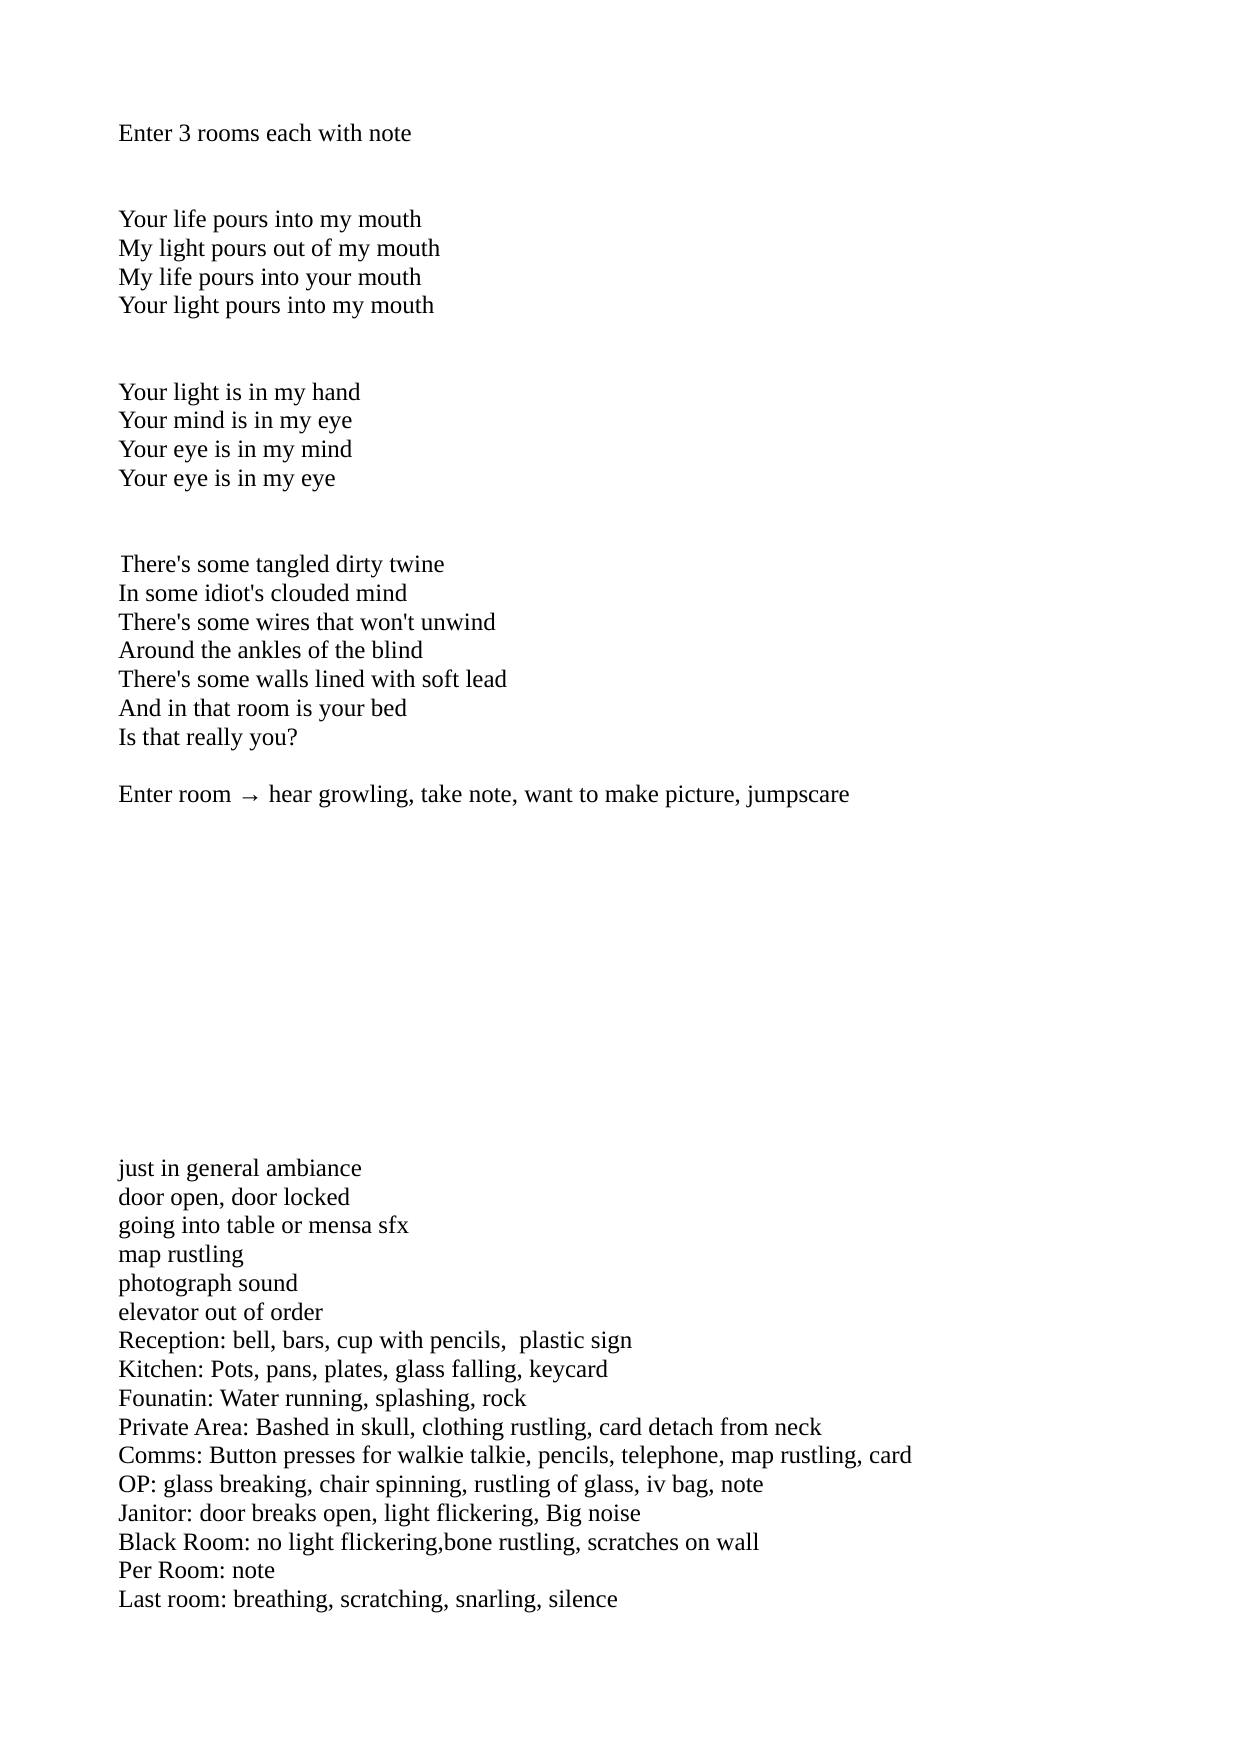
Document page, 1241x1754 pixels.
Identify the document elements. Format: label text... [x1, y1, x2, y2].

text Janitor: door breaks open, light flickering, Big noise [118, 1498, 1122, 1527]
text photograph sound [118, 1268, 1122, 1297]
text just in general ambiance [118, 1153, 1122, 1182]
text Your light is in my hand [118, 377, 1122, 406]
text Reception: bell, bars, cup with pencils, plastic sign [118, 1326, 1122, 1354]
text Per Room: note [118, 1556, 1122, 1584]
text door open, door locked [118, 1182, 1122, 1211]
text Your eye is in my mind [118, 434, 1122, 463]
text going into table or mensa sfx [118, 1211, 1122, 1239]
text Enter 3 rooms each with note [118, 118, 1122, 147]
text map rustling [118, 1239, 1122, 1268]
text Your mind is in my eye [118, 406, 1122, 434]
text Black Room: no light flickering,bone rustling, scratches on wall [118, 1527, 1122, 1556]
text Enter room → hear growling, take note, want to make picture, jumpscare [118, 779, 1122, 808]
text elevator out of order [118, 1297, 1122, 1326]
text Your life pours into my mouth My light pours out of my mouth My life pours into your mouth Your light pours into my mouth [118, 204, 1122, 319]
text OP: glass breaking, chair spinning, rustling of glass, iv bag, note [118, 1469, 1122, 1498]
text Comms: Button presses for walkie talkie, pencils, telephone, map rustling, card [118, 1441, 1122, 1469]
text Kitchen: Pots, pans, plates, glass falling, keycard [118, 1354, 1122, 1383]
text Private Area: Bashed in skull, clothing rustling, card detach from neck [118, 1412, 1122, 1441]
text There's some tangled dirty twine In some idiot's clouded mind There's some wires that won't unwind Around the ankles of the blind There's some walls lined with soft lead And in that room is your bed Is that really you? [118, 549, 1122, 751]
text Your eye is in my eye [118, 463, 1122, 492]
text Last room: breathing, scratching, snarling, silence [118, 1584, 1122, 1613]
text Founatin: Water running, splashing, rock [118, 1383, 1122, 1412]
